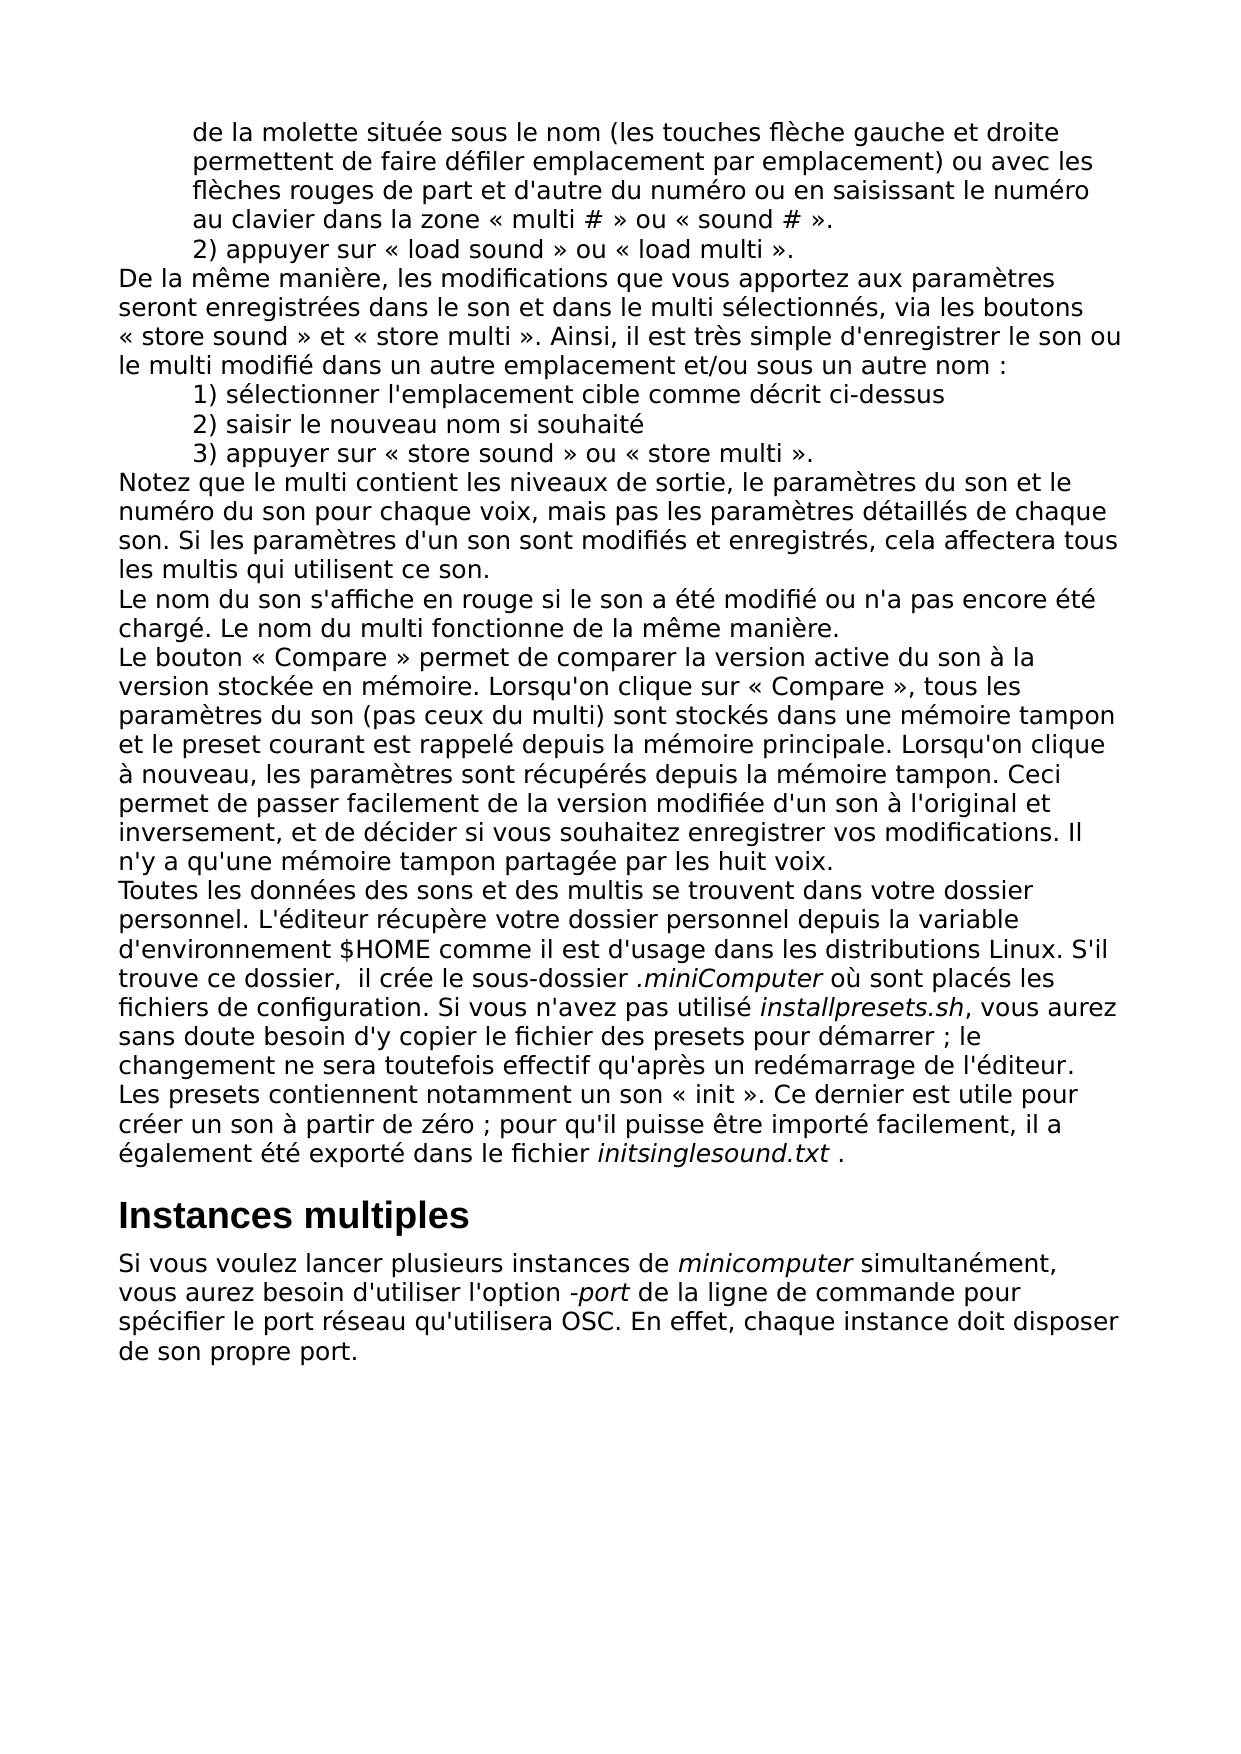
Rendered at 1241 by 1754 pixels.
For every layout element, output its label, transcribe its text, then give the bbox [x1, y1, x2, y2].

text 1) sélectionner l'emplacement cible comme décrit ci-dessus [192, 381, 1122, 410]
text Notez que le multi contient les niveaux de sortie, le paramètres du son et le numéro du son pour chaque voix, mais pas les paramètres détaillés de chaque son. Si les paramètres d'un son sont modifiés et enregistrés, cela affectera tous les multis qui utilisent ce son. [118, 468, 1122, 585]
text 2) appuyer sur « load sound » ou « load multi ». [192, 235, 1122, 264]
text Le bouton « Compare » permet de comparer la version active du son à la version stockée en mémoire. Lorsqu'on clique sur « Compare », tous les paramètres du son (pas ceux du multi) sont stockés dans une mémoire tampon et le preset courant est rappelé depuis la mémoire principale. Lorsqu'on clique à nouveau, les paramètres sont récupérés depuis la mémoire tampon. Ceci permet de passer facilement de la version modifiée d'un son à l'original et inversement, et de décider si vous souhaitez enregistrer vos modifications. Il n'y a qu'une mémoire tampon partagée par les huit voix. [118, 643, 1122, 876]
text de la molette située sous le nom (les touches flèche gauche et droite permettent de faire défiler emplacement par emplacement) ou avec les flèches rouges de part et d'autre du numéro ou en saisissant le numéro au clavier dans la zone « multi # » ou « sound # ». [192, 118, 1122, 235]
text 3) appuyer sur « store sound » ou « store multi ». [192, 439, 1122, 468]
subtitle Instances multiples [118, 1193, 1122, 1237]
text De la même manière, les modifications que vous apportez aux paramètres seront enregistrées dans le son et dans le multi sélectionnés, via les boutons « store sound » et « store multi ». Ainsi, il est très simple d'enregistrer le son ou le multi modifié dans un autre emplacement et/ou sous un autre nom : [118, 264, 1122, 381]
text 2) saisir le nouveau nom si souhaité [192, 410, 1122, 439]
text Le nom du son s'affiche en rouge si le son a été modifié ou n'a pas encore été chargé. Le nom du multi fonctionne de la même manière. [118, 585, 1122, 643]
text Si vous voulez lancer plusieurs instances de minicomputer simultanément, vous aurez besoin d'utiliser l'option -port de la ligne de commande pour spécifier le port réseau qu'utilisera OSC. En effet, chaque instance doit disposer de son propre port. [118, 1249, 1122, 1366]
text Toutes les données des sons et des multis se trouvent dans votre dossier personnel. L'éditeur récupère votre dossier personnel depuis la variable d'environnement $HOME comme il est d'usage dans les distributions Linux. S'il trouve ce dossier, il crée le sous-dossier .miniComputer où sont placés les fichiers de configuration. Si vous n'avez pas utilisé installpresets.sh, vous aurez sans doute besoin d'y copier le fichier des presets pour démarrer ; le changement ne sera toutefois effectif qu'après un redémarrage de l'éditeur. Les presets contiennent notamment un son « init ». Ce dernier est utile pour créer un son à partir de zéro ; pour qu'il puisse être importé facilement, il a également été exporté dans le fichier initsinglesound.txt . [118, 876, 1122, 1168]
